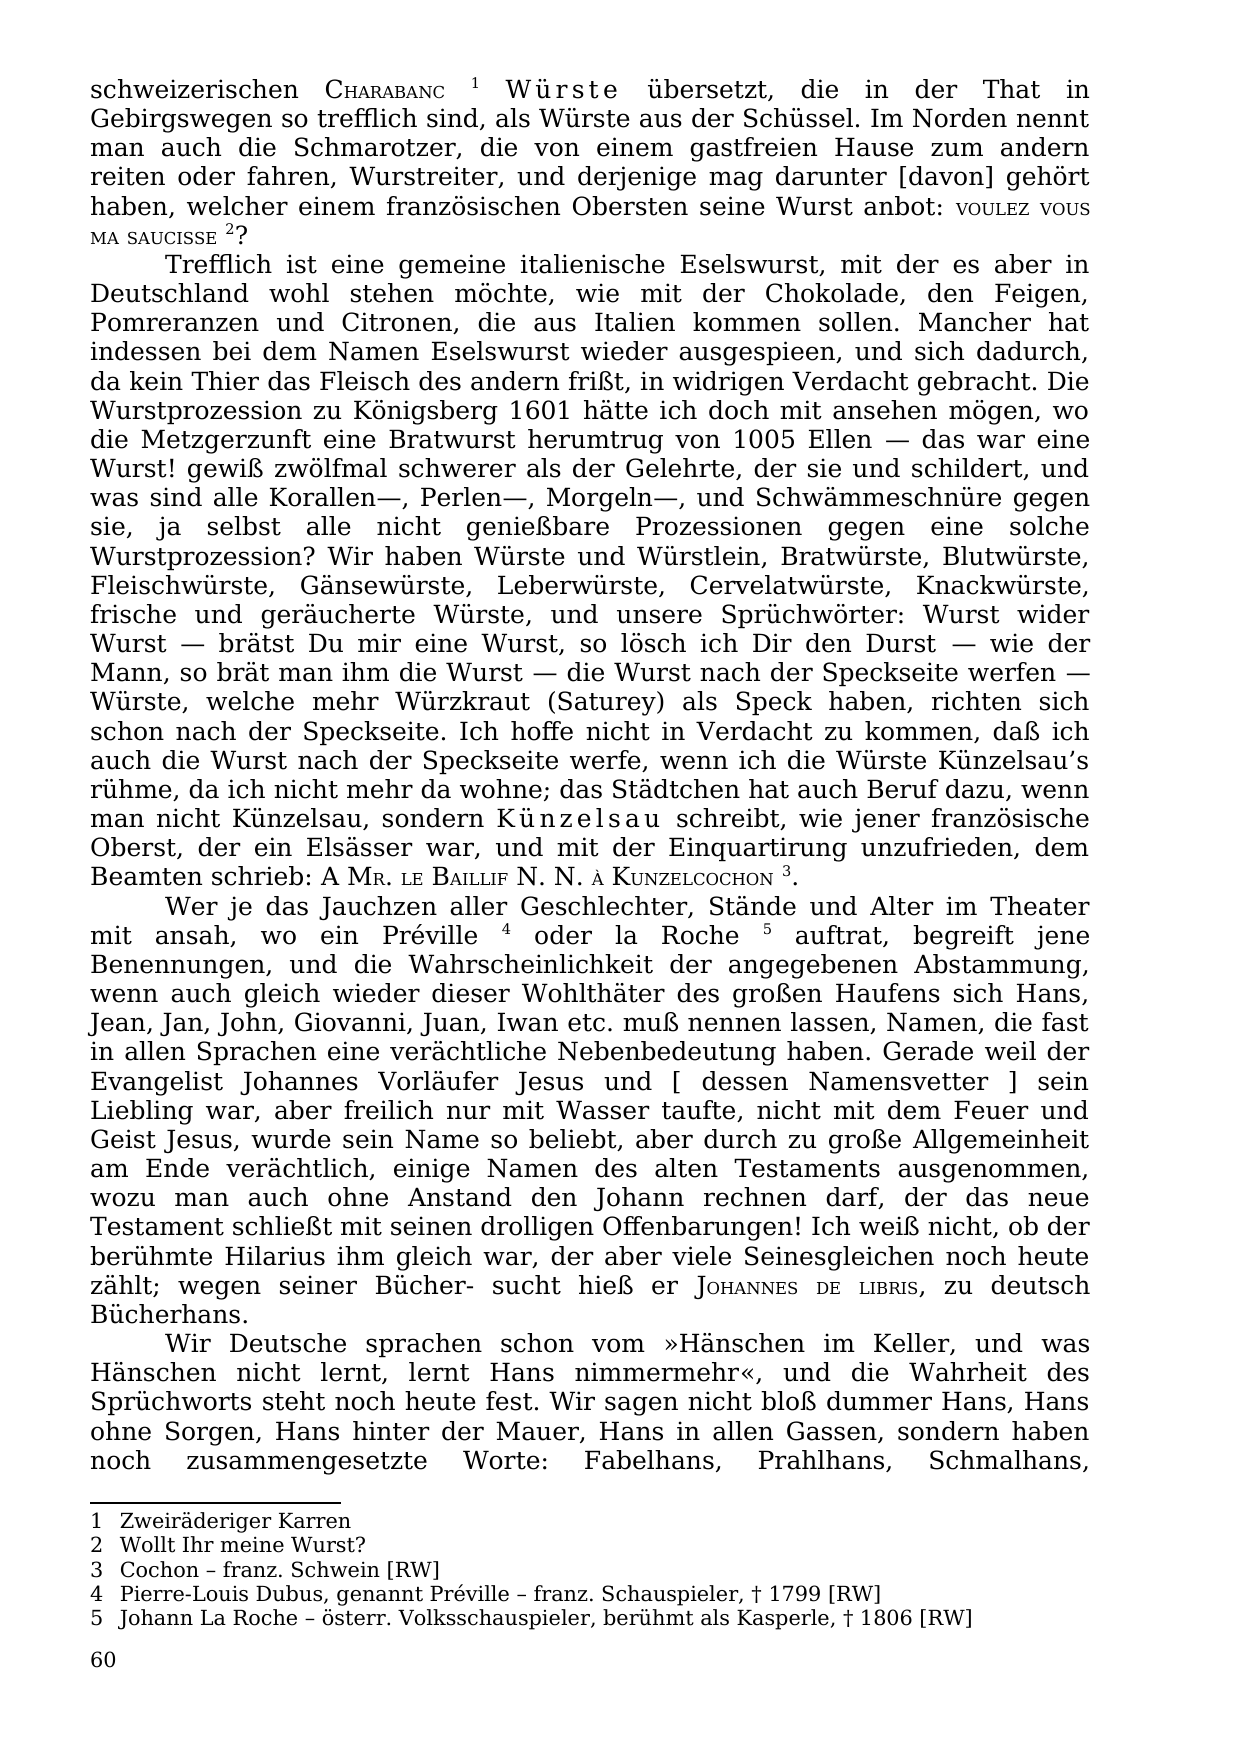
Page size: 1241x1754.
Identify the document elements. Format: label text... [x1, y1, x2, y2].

text Wer je das Jauchzen aller Geschlechter, Stände und Alter im Theater mit ansah, wo ein Préville oder la Roche auftrat, begreift jene Benennungen, und die Wahrscheinlichkeit der angegebenen Abstammung, wenn auch gleich wieder dieser Wohlthäter des großen Haufens sich Hans, Jean, Jan, John, Giovanni, Juan, Iwan etc. muß nennen lassen, Namen, die fast in allen Sprachen eine verächtliche Nebenbedeutung haben. Gerade weil der Evangelist Johannes Vorläufer Jesus und [ dessen Namensvetter ] sein Liebling war, aber freilich nur mit Wasser taufte, nicht mit dem Feuer und Geist Jesus, wurde sein Name so beliebt, aber durch zu große Allgemeinheit am Ende verächtlich, einige Namen des alten Testaments ausgenommen, wozu man auch ohne Anstand den Johann rechnen darf, der das neue Testament schließt mit seinen drolligen Offenbarungen! Ich weiß nicht, ob der berühmte Hilarius ihm gleich war, der aber viele Seinesgleichen noch heute zählt; wegen seiner Bücher- sucht hieß er Johannes de libris, zu deutsch Bücherhans. [90, 892, 1091, 1329]
text Wollt Ihr meine Wurst? [90, 1533, 1091, 1558]
text Cochon – franz. Schwein [RW] [90, 1558, 1091, 1582]
text schweizerischen Charabanc Würste übersetzt, die in der That in Gebirgswegen so trefflich sind, als Würste aus der Schüssel. Im Norden nennt man auch die Schmarotzer, die von einem gastfreien Hause zum andern reiten oder fahren, Wurstreiter, und derjenige mag darunter [davon] gehört haben, welcher einem französischen Obersten seine Wurst anbot: voulez vous ma saucisse ? [90, 75, 1091, 250]
text Johann La Roche – österr. Volksschauspieler, berühmt als Kasperle, † 1806 [RW] [90, 1606, 1091, 1631]
text Pierre-Louis Dubus, genannt Préville – franz. Schauspieler, † 1799 [RW] [90, 1582, 1091, 1606]
text Wir Deutsche sprachen schon vom »Hänschen im Keller, und was Hänschen nicht lernt, lernt Hans nimmermehr«, und die Wahrheit des Sprüchworts steht noch heute fest. Wir sagen nicht bloß dummer Hans, Hans ohne Sorgen, Hans hinter der Mauer, Hans in allen Gassen, sondern haben noch zusammengesetzte Worte: Fabelhans, Prahlhans, Schmalhans, [90, 1329, 1091, 1475]
text Zweiräderiger Karren [90, 1509, 1091, 1533]
text Trefflich ist eine gemeine italienische Eselswurst, mit der es aber in Deutschland wohl stehen möchte, wie mit der Chokolade, den Feigen, Pomreranzen und Citronen, die aus Italien kommen sollen. Mancher hat indessen bei dem Namen Eselswurst wieder ausgespieen, und sich dadurch, da kein Thier das Fleisch des andern frißt, in widrigen Verdacht gebracht. Die Wurstprozession zu Königsberg 1601 hätte ich doch mit ansehen mögen, wo die Metzgerzunft eine Bratwurst herumtrug von 1005 Ellen — das war eine Wurst! gewiß zwölfmal schwerer als der Gelehrte, der sie und schildert, und was sind alle Korallen—, Perlen—, Morgeln—, und Schwämmeschnüre gegen sie, ja selbst alle nicht genießbare Prozessionen gegen eine solche Wurstprozession? Wir haben Würste und Würstlein, Bratwürste, Blutwürste, Fleischwürste, Gänsewürste, Leberwürste, Cervelatwürste, Knackwürste, frische und geräucherte Würste, und unsere Sprüchwörter: Wurst wider Wurst — brätst Du mir eine Wurst, so lösch ich Dir den Durst — wie der Mann, so brät man ihm die Wurst — die Wurst nach der Speckseite werfen — Würste, welche mehr Würzkraut (Saturey) als Speck haben, richten sich schon nach der Speckseite. Ich hoffe nicht in Verdacht zu kommen, daß ich auch die Wurst nach der Speckseite werfe, wenn ich die Würste Künzelsau’s rühme, da ich nicht mehr da wohne; das Städtchen hat auch Beruf dazu, wenn man nicht Künzelsau, sondern Künzelsau schreibt, wie jener französische Oberst, der ein Elsässer war, und mit der Einquartirung unzufrieden, dem Beamten schrieb: A Mr. le Baillif N. N. à Kunzelcochon . [90, 250, 1091, 892]
